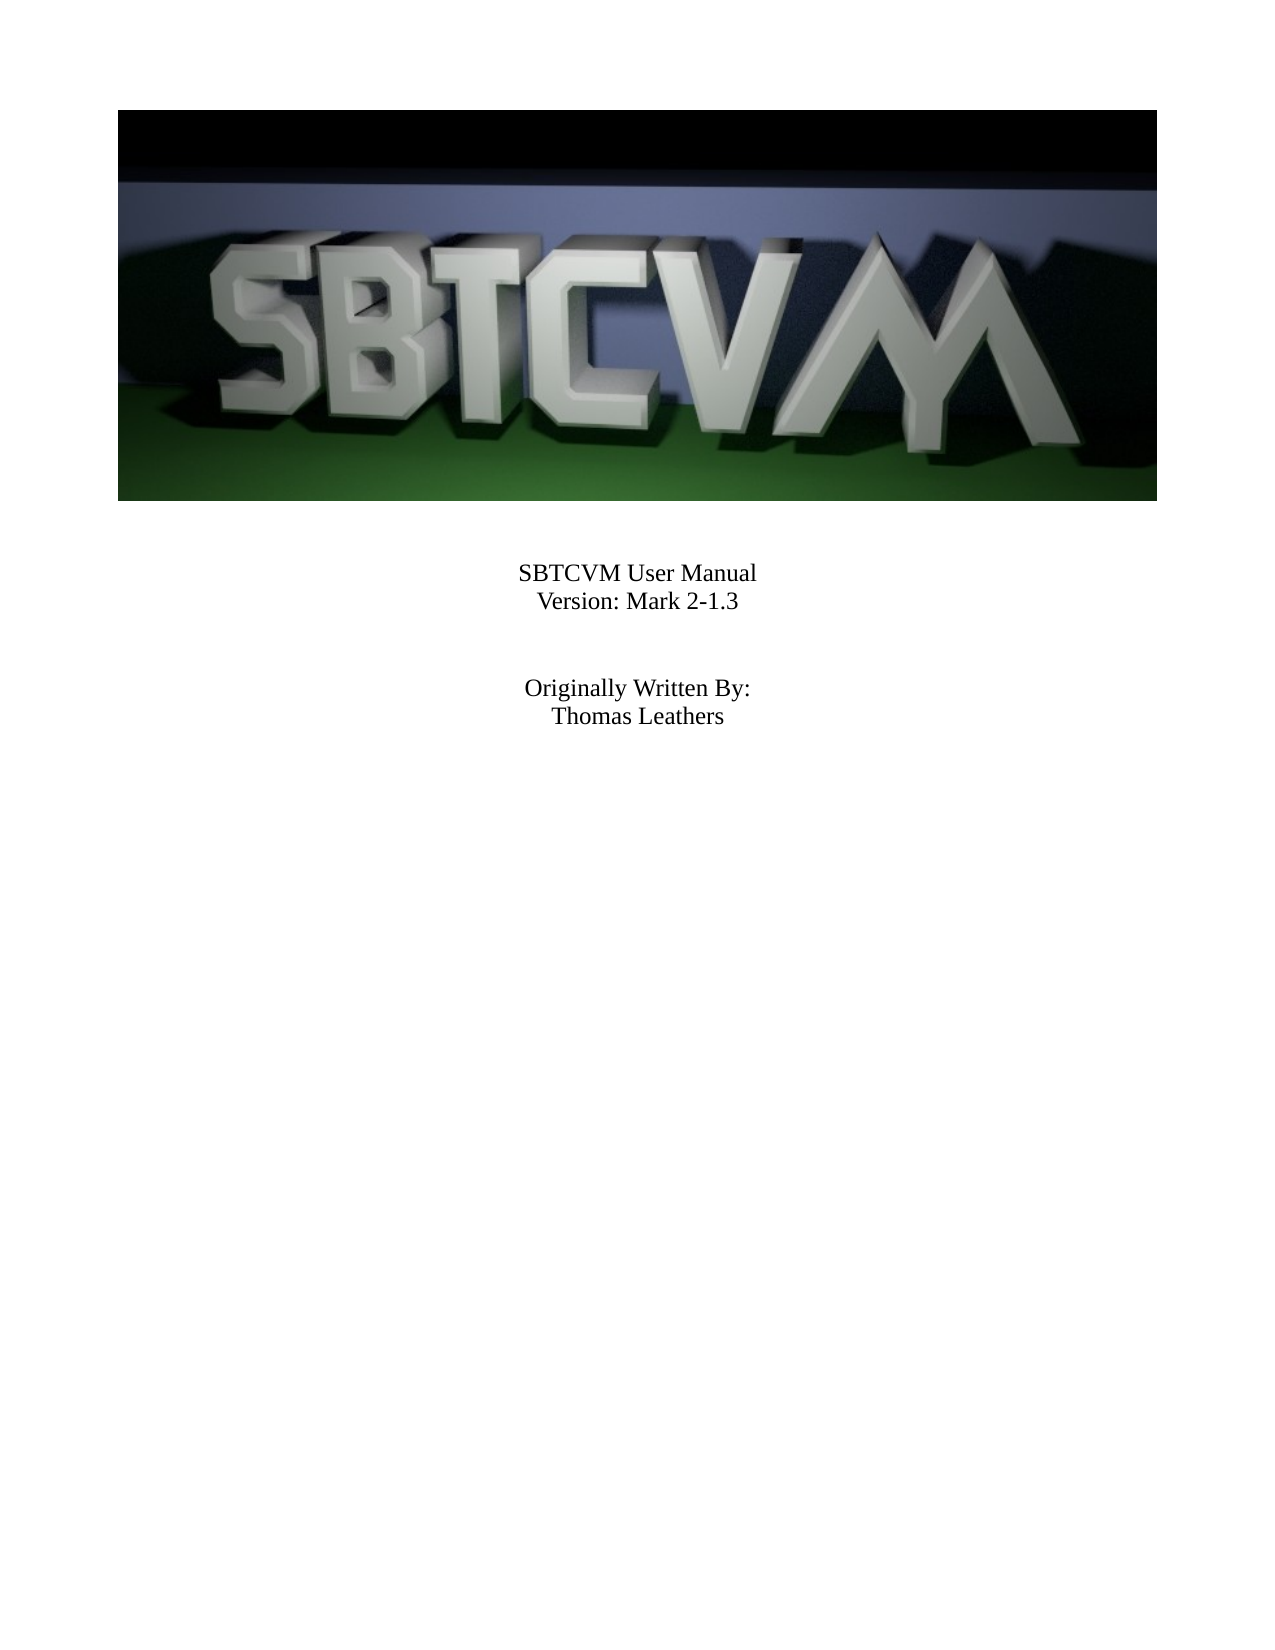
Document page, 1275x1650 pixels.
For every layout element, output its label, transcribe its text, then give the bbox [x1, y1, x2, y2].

text Version: Mark 2-1.3 [118, 586, 1157, 615]
text Thomas Leathers [118, 701, 1157, 730]
text Originally Written By: [118, 673, 1157, 701]
picture [118, 110, 1157, 501]
text SBTCVM User Manual [118, 558, 1157, 586]
